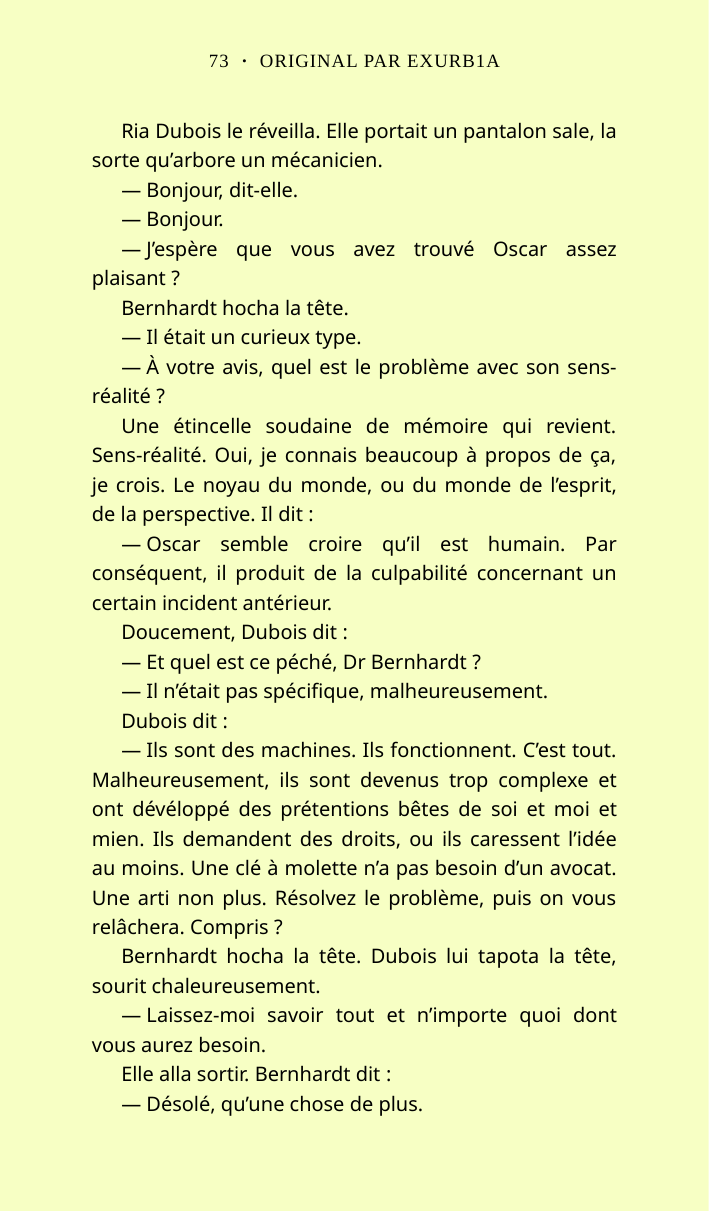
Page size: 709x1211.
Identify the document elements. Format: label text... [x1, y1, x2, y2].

text Doucement, Dubois dit : [92, 616, 617, 646]
text — À votre avis, quel est le problème avec son sens-réalité ? [92, 351, 617, 410]
text Ria Dubois le réveilla. Elle portait un pantalon sale, la sorte qu’arbore un mécanicien. [92, 115, 617, 174]
text — Il n’était pas spécifique, malheureusement. [92, 675, 617, 704]
text — Bonjour, dit-elle. [92, 174, 617, 203]
text — Désolé, qu’une chose de plus. [92, 1088, 617, 1117]
text Bernhardt hocha la tête. Dubois lui tapota la tête, sourit chaleureusement. [92, 940, 617, 999]
text Bernhardt hocha la tête. [92, 292, 617, 321]
text Elle alla sortir. Bernhardt dit : [92, 1058, 617, 1088]
text — Et quel est ce péché, Dr Bernhardt ? [92, 646, 617, 675]
text — Oscar semble croire qu’il est humain. Par conséquent, il produit de la culpabilité concernant un certain incident antérieur. [92, 528, 617, 616]
text — Il était un curieux type. [92, 321, 617, 351]
text Dubois dit : [92, 704, 617, 734]
text — Laissez-moi savoir tout et n’importe quoi dont vous aurez besoin. [92, 999, 617, 1058]
text — Bonjour. [92, 203, 617, 233]
text Une étincelle soudaine de mémoire qui revient. Sens-réalité. Oui, je connais beaucoup à propos de ça, je crois. Le noyau du monde, ou du monde de l’esprit, de la perspective. Il dit : [92, 410, 617, 528]
text — J’espère que vous avez trouvé Oscar assez plaisant ? [92, 233, 617, 292]
text — Ils sont des machines. Ils fonctionnent. C’est tout. Malheureusement, ils sont devenus trop complexe et ont dévéloppé des prétentions bêtes de soi et moi et mien. Ils demandent des droits, ou ils caressent l’idée au moins. Une clé à molette n’a pas besoin d’un avocat. Une arti non plus. Résolvez le problème, puis on vous relâchera. Compris ? [92, 734, 617, 940]
